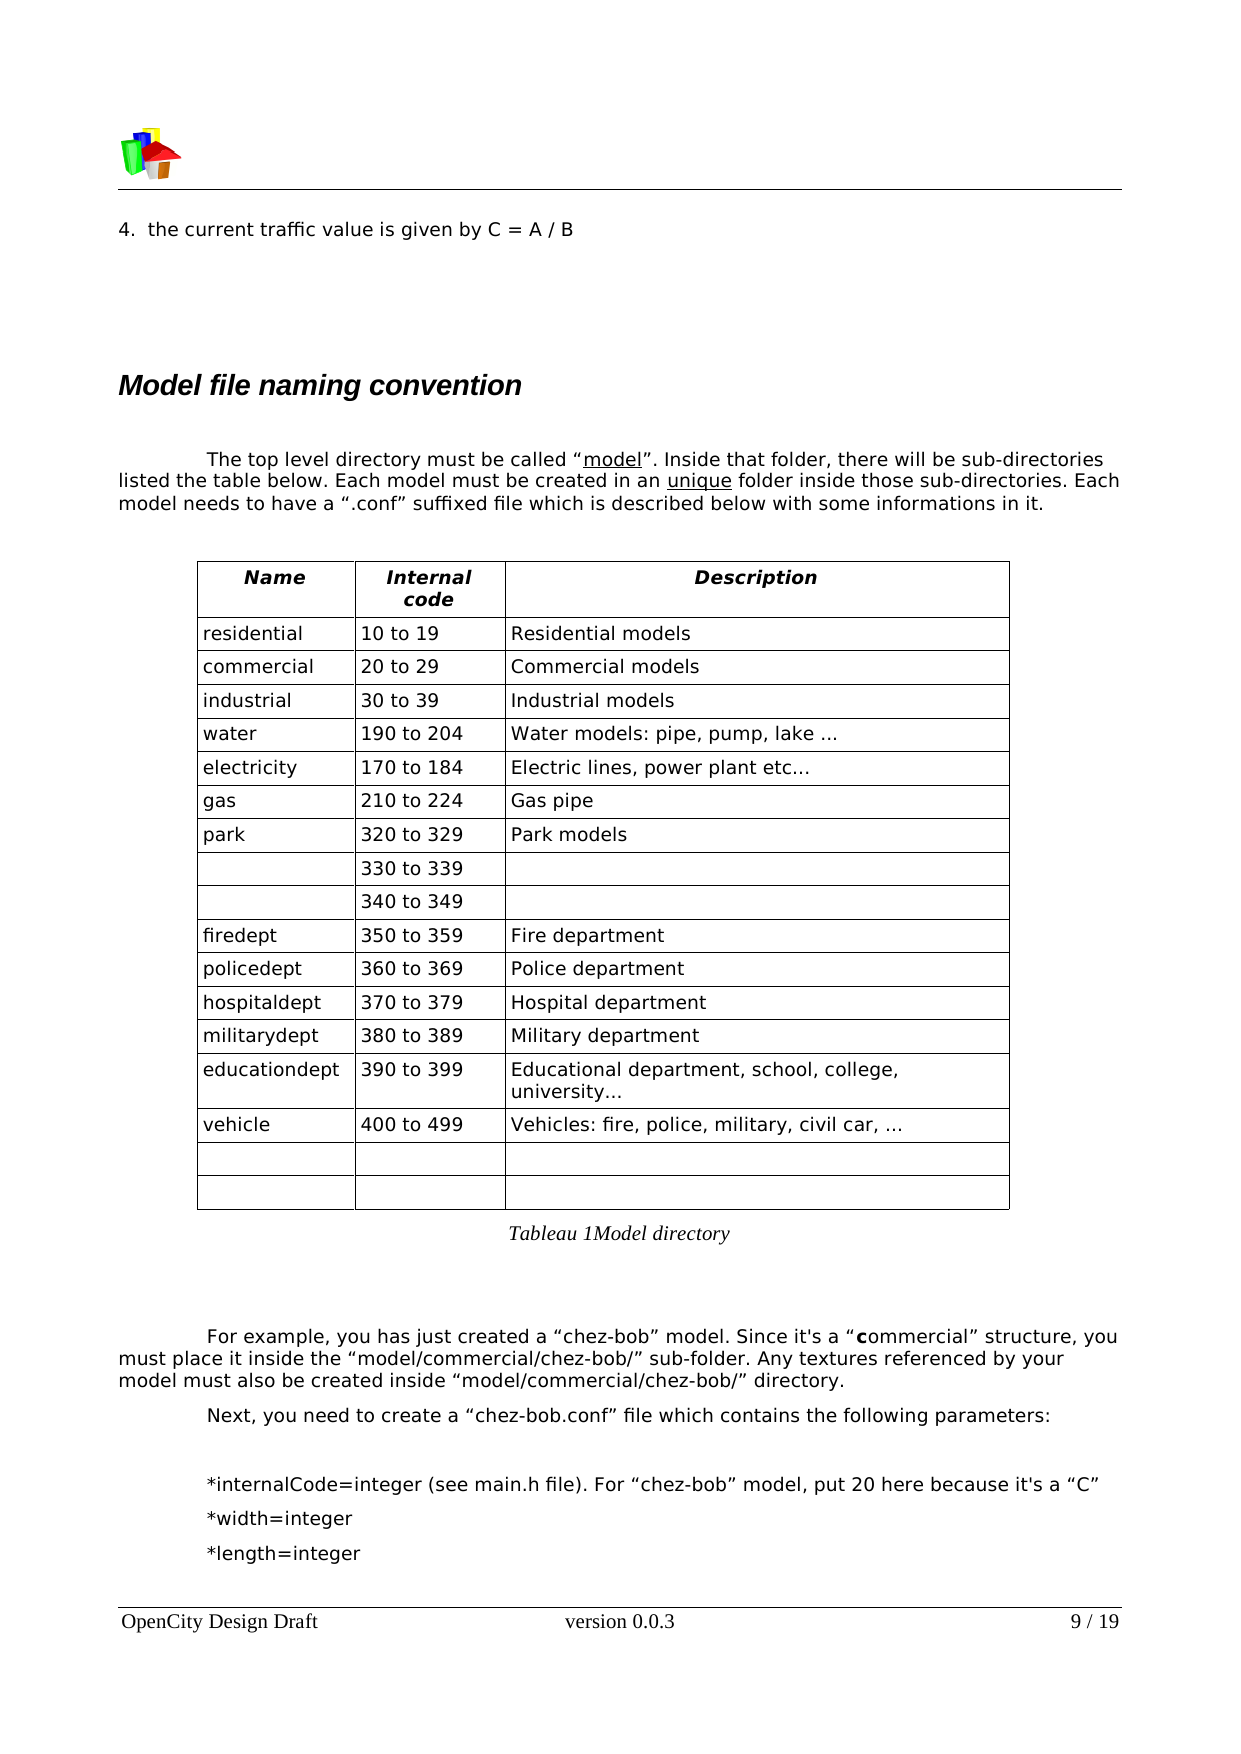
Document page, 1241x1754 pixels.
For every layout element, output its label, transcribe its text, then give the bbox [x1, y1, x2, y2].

text For example, you has just created a “chez-bob” model. Since it's a “commercial” structure, you must place it inside the “model/commercial/chez-bob/” sub-folder. Any textures referenced by your model must also be created inside “model/commercial/chez-bob/” directory. [118, 1326, 1122, 1392]
table_cell 330 to 339 [356, 853, 505, 885]
table_cell Residential models [506, 618, 1009, 650]
table_cell firedept [198, 920, 354, 952]
table_cell 360 to 369 [356, 953, 505, 986]
table_cell [198, 853, 354, 885]
table_cell park [198, 819, 354, 852]
table_cell Vehicles: fire, police, military, civil car, ... [506, 1109, 1009, 1142]
table_cell industrial [198, 685, 354, 718]
table_cell 370 to 379 [356, 987, 505, 1019]
table_cell Police department [506, 953, 1009, 986]
table_cell educationdept [198, 1054, 354, 1108]
table_cell 390 to 399 [356, 1054, 505, 1108]
list the current traffic value is given by C = A / B [118, 218, 1122, 241]
text Next, you need to create a “chez-bob.conf” file which contains the following parameters: [118, 1404, 1122, 1427]
table_cell [506, 886, 1009, 919]
table_cell 400 to 499 [356, 1109, 505, 1142]
table_cell electricity [198, 752, 354, 785]
table_cell Educational department, school, college, university... [506, 1054, 1009, 1108]
table_cell 210 to 224 [356, 786, 505, 818]
table_cell [198, 886, 354, 919]
table_cell water [198, 719, 354, 751]
table_cell 30 to 39 [356, 685, 505, 718]
table_cell Fire department [506, 920, 1009, 952]
subtitle Model file naming convention [118, 369, 1122, 401]
table_cell policedept [198, 953, 354, 986]
table_cell [198, 1176, 354, 1209]
text *length=integer [118, 1542, 1122, 1564]
table_cell 10 to 19 [356, 618, 505, 650]
text The top level directory must be called “model”. Inside that folder, there will be sub-directories listed the table below. Each model must be created in an unique folder inside those sub-directories. Each model needs to have a “.conf” suffixed file which is described below with some informations in it. [118, 448, 1122, 514]
table_cell Electric lines, power plant etc... [506, 752, 1009, 785]
table_cell Industrial models [506, 685, 1009, 718]
table_header Description [506, 562, 1009, 617]
table_cell 320 to 329 [356, 819, 505, 852]
table_cell Water models: pipe, pump, lake ... [506, 719, 1009, 751]
table_cell vehicle [198, 1109, 354, 1142]
table_cell 170 to 184 [356, 752, 505, 785]
table_cell [356, 1143, 505, 1175]
text Tableau 1Model directory [118, 1222, 1122, 1245]
table_cell [506, 1143, 1009, 1175]
table_cell Hospital department [506, 987, 1009, 1019]
table_cell Park models [506, 819, 1009, 852]
table_cell [506, 1176, 1009, 1209]
table_cell [506, 853, 1009, 885]
table_cell 20 to 29 [356, 651, 505, 684]
picture [121, 121, 182, 186]
table_cell Gas pipe [506, 786, 1009, 818]
table_cell 190 to 204 [356, 719, 505, 751]
table_cell 380 to 389 [356, 1020, 505, 1053]
table_header Name [198, 562, 354, 617]
table_cell commercial [198, 651, 354, 684]
table_cell 350 to 359 [356, 920, 505, 952]
table_cell Military department [506, 1020, 1009, 1053]
text *internalCode=integer (see main.h file). For “chez-bob” model, put 20 here because it's a “C” [118, 1473, 1122, 1496]
table_cell militarydept [198, 1020, 354, 1053]
text *width=integer [118, 1508, 1122, 1530]
table_cell [356, 1176, 505, 1209]
table_cell [198, 1143, 354, 1175]
table_header Internal code [356, 562, 505, 617]
table_cell gas [198, 786, 354, 818]
table_cell hospitaldept [198, 987, 354, 1019]
table_cell Commercial models [506, 651, 1009, 684]
table_cell residential [198, 618, 354, 650]
table_cell 340 to 349 [356, 886, 505, 919]
